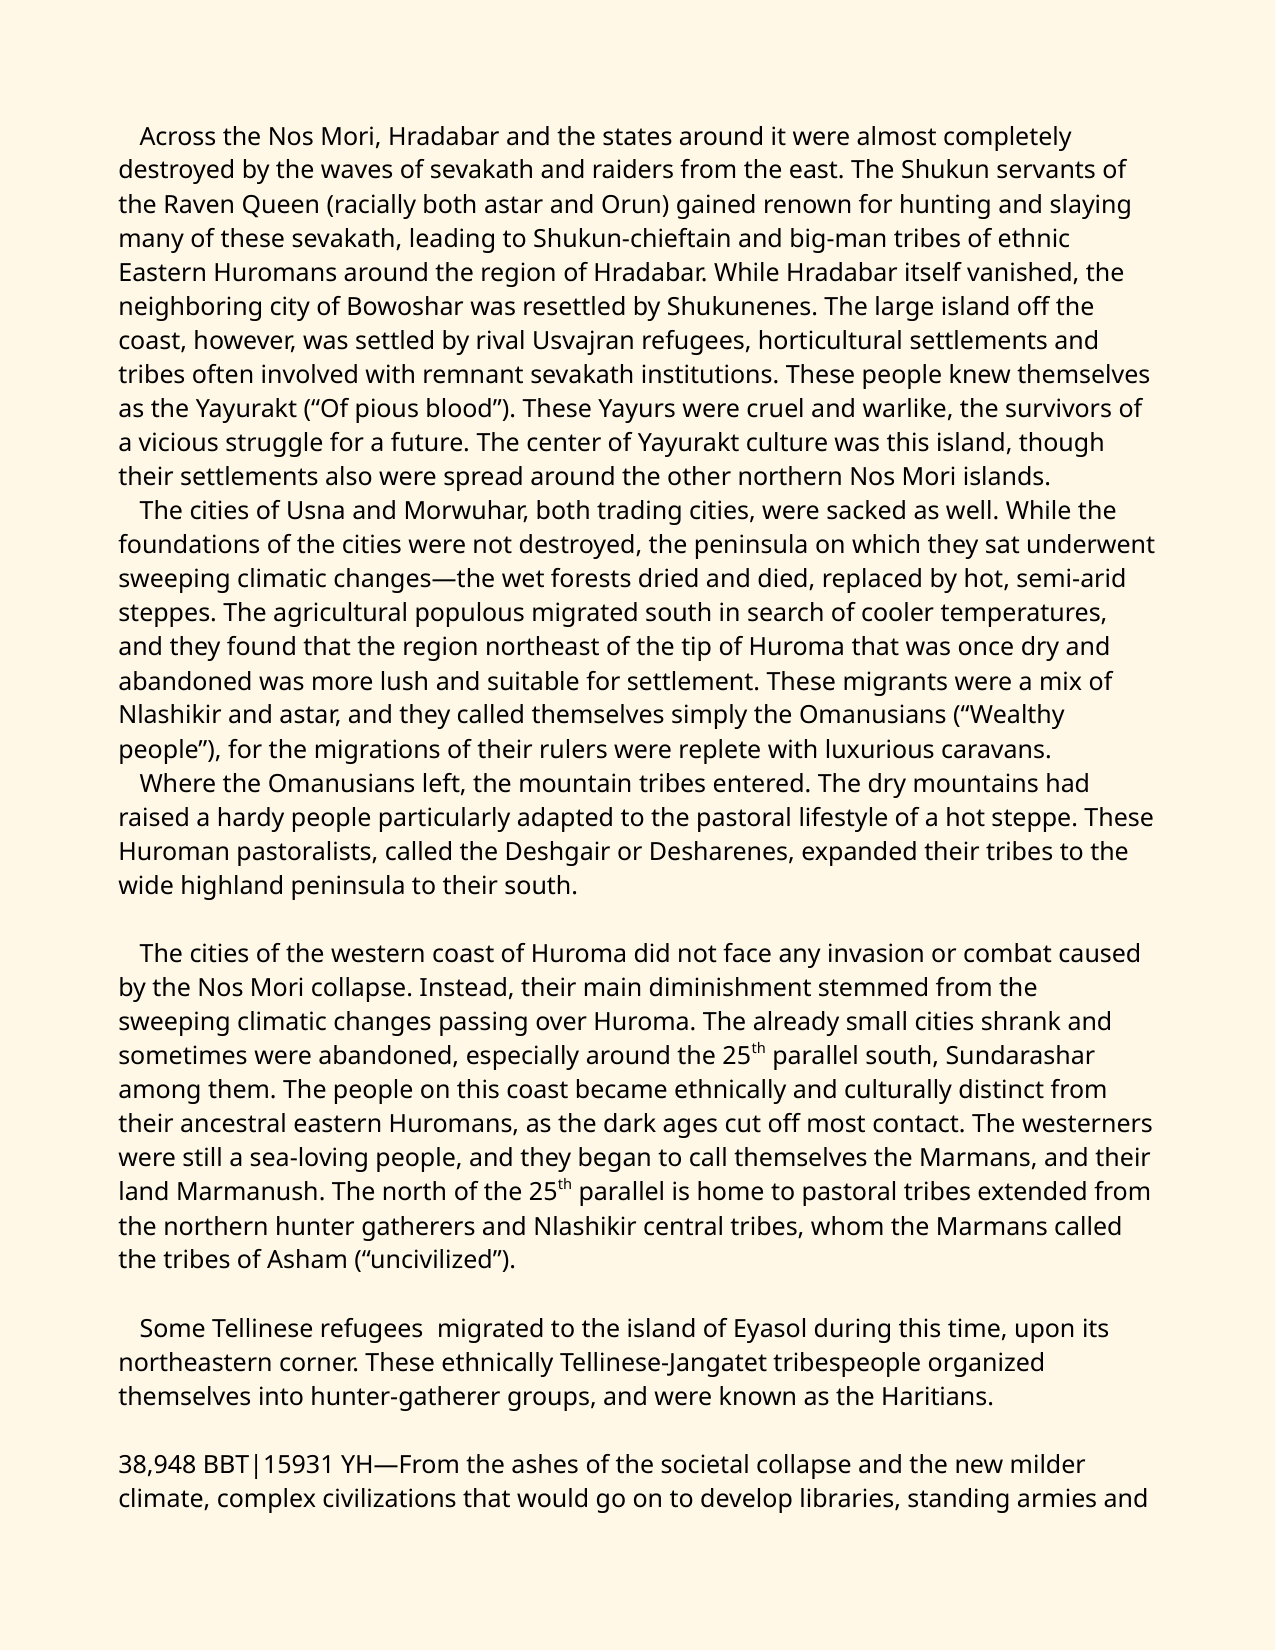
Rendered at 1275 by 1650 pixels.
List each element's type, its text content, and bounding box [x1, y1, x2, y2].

text Where the Omanusians left, the mountain tribes entered. The dry mountains had raised a hardy people particularly adapted to the pastoral lifestyle of a hot steppe. These Huroman pastoralists, called the Deshgair or Desharenes, expanded their tribes to the wide highland peninsula to their south. [118, 765, 1157, 902]
text 38,948 BBT|15931 YH—From the ashes of the societal collapse and the new milder climate, complex civilizations that would go on to develop libraries, standing armies and [118, 1447, 1157, 1515]
text The cities of Usna and Morwuhar, both trading cities, were sacked as well. While the foundations of the cities were not destroyed, the peninsula on which they sat underwent sweeping climatic changes—the wet forests dried and died, replaced by hot, semi-arid steppes. The agricultural populous migrated south in search of cooler temperatures, and they found that the region northeast of the tip of Huroma that was once dry and abandoned was more lush and suitable for settlement. These migrants were a mix of Nlashikir and astar, and they called themselves simply the Omanusians (“Wealthy people”), for the migrations of their rulers were replete with luxurious caravans. [118, 493, 1157, 765]
text The cities of the western coast of Huroma did not face any invasion or combat caused by the Nos Mori collapse. Instead, their main diminishment stemmed from the sweeping climatic changes passing over Huroma. The already small cities shrank and sometimes were abandoned, especially around the 25th parallel south, Sundarashar among them. The people on this coast became ethnically and culturally distinct from their ancestral eastern Huromans, as the dark ages cut off most contact. The westerners were still a sea-loving people, and they began to call themselves the Marmans, and their land Marmanush. The north of the 25th parallel is home to pastoral tribes extended from the northern hunter gatherers and Nlashikir central tribes, whom the Marmans called the tribes of Asham (“uncivilized”). [118, 936, 1157, 1276]
text Some Tellinese refugees migrated to the island of Eyasol during this time, upon its northeastern corner. These ethnically Tellinese-Jangatet tribespeople organized themselves into hunter-gatherer groups, and were known as the Haritians. [118, 1310, 1157, 1412]
text Across the Nos Mori, Hradabar and the states around it were almost completely destroyed by the waves of sevakath and raiders from the east. The Shukun servants of the Raven Queen (racially both astar and Orun) gained renown for hunting and slaying many of these sevakath, leading to Shukun-chieftain and big-man tribes of ethnic Eastern Huromans around the region of Hradabar. While Hradabar itself vanished, the neighboring city of Bowoshar was resettled by Shukunenes. The large island off the coast, however, was settled by rival Usvajran refugees, horticultural settlements and tribes often involved with remnant sevakath institutions. These people knew themselves as the Yayurakt (“Of pious blood”). These Yayurs were cruel and warlike, the survivors of a vicious struggle for a future. The center of Yayurakt culture was this island, though their settlements also were spread around the other northern Nos Mori islands. [118, 118, 1157, 493]
